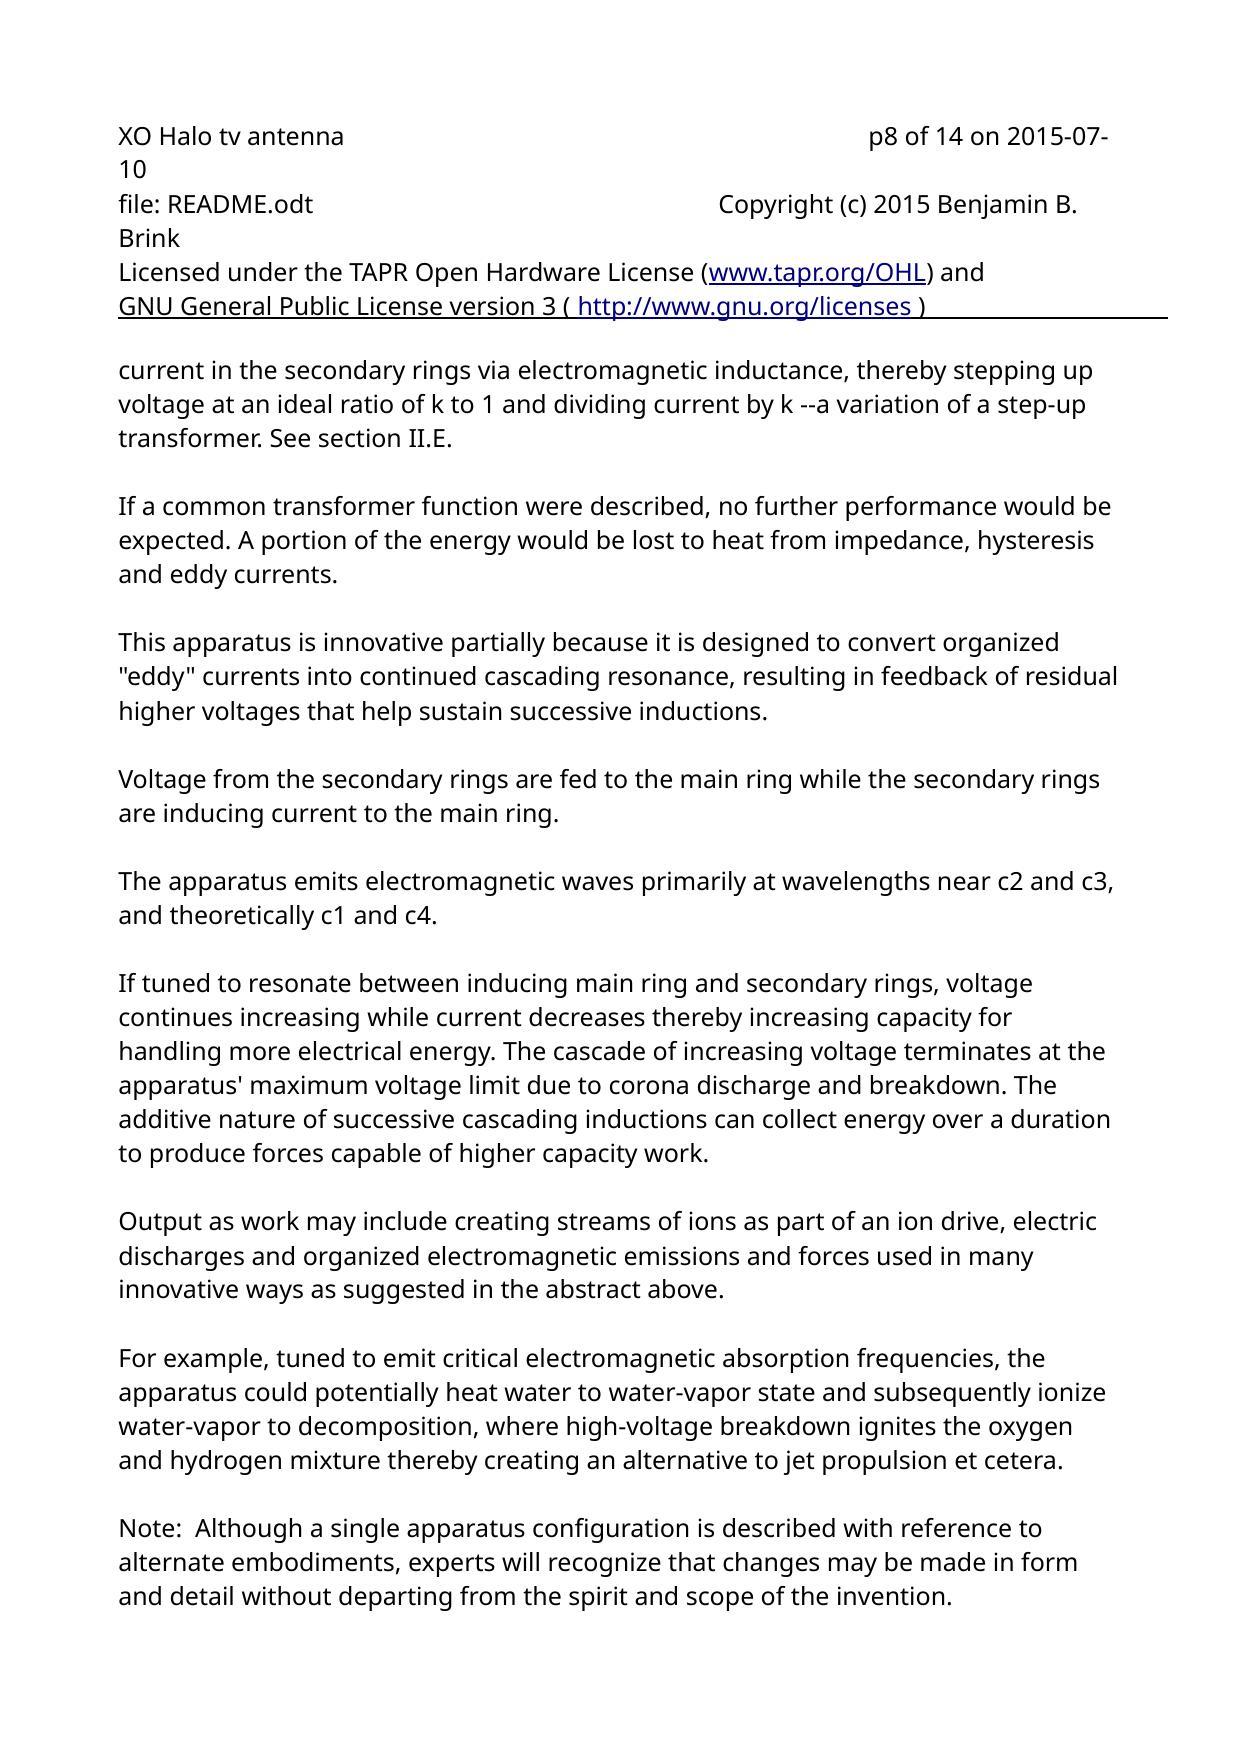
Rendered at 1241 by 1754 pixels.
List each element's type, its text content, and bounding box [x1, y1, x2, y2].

text This apparatus is innovative partially because it is designed to convert organized "eddy" currents into continued cascading resonance, resulting in feedback of residual higher voltages that help sustain successive inductions. [118, 625, 1122, 727]
text current in the secondary rings via electromagnetic inductance, thereby stepping up voltage at an ideal ratio of k to 1 and dividing current by k --a variation of a step-up transformer. See section II.E. [118, 352, 1122, 455]
text The apparatus emits electromagnetic waves primarily at wavelengths near c2 and c3, and theoretically c1 and c4. [118, 863, 1122, 932]
text For example, tuned to emit critical electromagnetic absorption frequencies, the apparatus could potentially heat water to water-vapor state and subsequently ionize water-vapor to decomposition, where high-voltage breakdown ignites the oxygen and hydrogen mixture thereby creating an alternative to jet propulsion et cetera. [118, 1340, 1122, 1477]
text Voltage from the secondary rings are fed to the main ring while the secondary rings are inducing current to the main ring. [118, 761, 1122, 829]
text Output as work may include creating streams of ions as part of an ion drive, electric discharges and organized electromagnetic emissions and forces used in many innovative ways as suggested in the abstract above. [118, 1204, 1122, 1306]
text If tuned to resonate between inducing main ring and secondary rings, voltage continues increasing while current decreases thereby increasing capacity for handling more electrical energy. The cascade of increasing voltage terminates at the apparatus' maximum voltage limit due to corona discharge and breakdown. The additive nature of successive cascading inductions can collect energy over a duration to produce forces capable of higher capacity work. [118, 966, 1122, 1170]
text If a common transformer function were described, no further performance would be expected. A portion of the energy would be lost to heat from impedance, hysteresis and eddy currents. [118, 489, 1122, 591]
text Note: Although a single apparatus configuration is described with reference to alternate embodiments, experts will recognize that changes may be made in form and detail without departing from the spirit and scope of the invention. [118, 1511, 1122, 1613]
